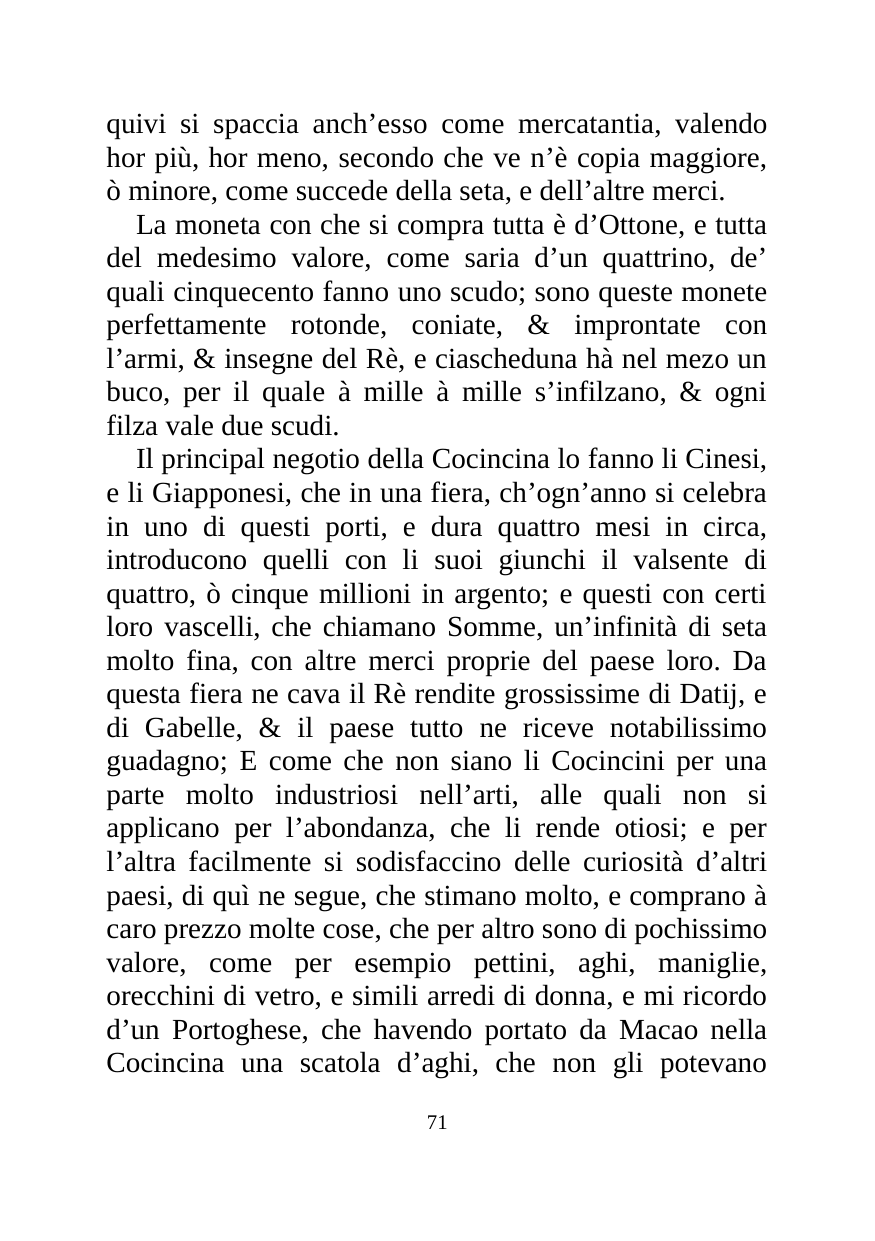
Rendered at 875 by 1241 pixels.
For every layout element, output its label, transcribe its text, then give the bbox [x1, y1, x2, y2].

text Il principal negotio della Cocincina lo fanno li Cinesi, e li Giapponesi, che in una fiera, ch’ogn’anno si celebra in uno di questi porti, e dura quattro mesi in circa, introducono quelli con li suoi giunchi il valsente di quattro, ò cinque millioni in argento; e questi con certi loro vascelli, che chiamano Somme, un’infinità di seta molto fina, con altre merci proprie del paese loro. Da questa fiera ne cava il Rè rendite grossissime di Datij, e di Gabelle, & il paese tutto ne riceve notabilissimo guadagno; E come che non siano li Cocincini per una parte molto industriosi nell’arti, alle quali non si applicano per l’abondanza, che li rende otiosi; e per l’altra facilmente si sodisfaccino delle curiosità d’altri paesi, di quì ne segue, che stimano molto, e comprano à caro prezzo molte cose, che per altro sono di pochissimo valore, come per esempio pettini, aghi, maniglie, orecchini di vetro, e simili arredi di donna, e mi ricordo d’un Portoghese, che havendo portato da Macao nella Cocincina una scatola d’aghi, che non gli potevano [106, 442, 768, 1079]
text quivi si spaccia anch’esso come mercatantia, valendo hor più, hor meno, secondo che ve n’è copia maggiore, ò minore, come succede della seta, e dell’altre merci. [106, 106, 768, 207]
text La moneta con che si compra tutta è d’Ottone, e tutta del medesimo valore, come saria d’un quattrino, de’ quali cinquecento fanno uno scudo; sono queste monete perfettamente rotonde, coniate, & improntate con l’armi, & insegne del Rè, e ciascheduna hà nel mezo un buco, per il quale à mille à mille s’infilzano, & ogni filza vale due scudi. [106, 207, 768, 442]
